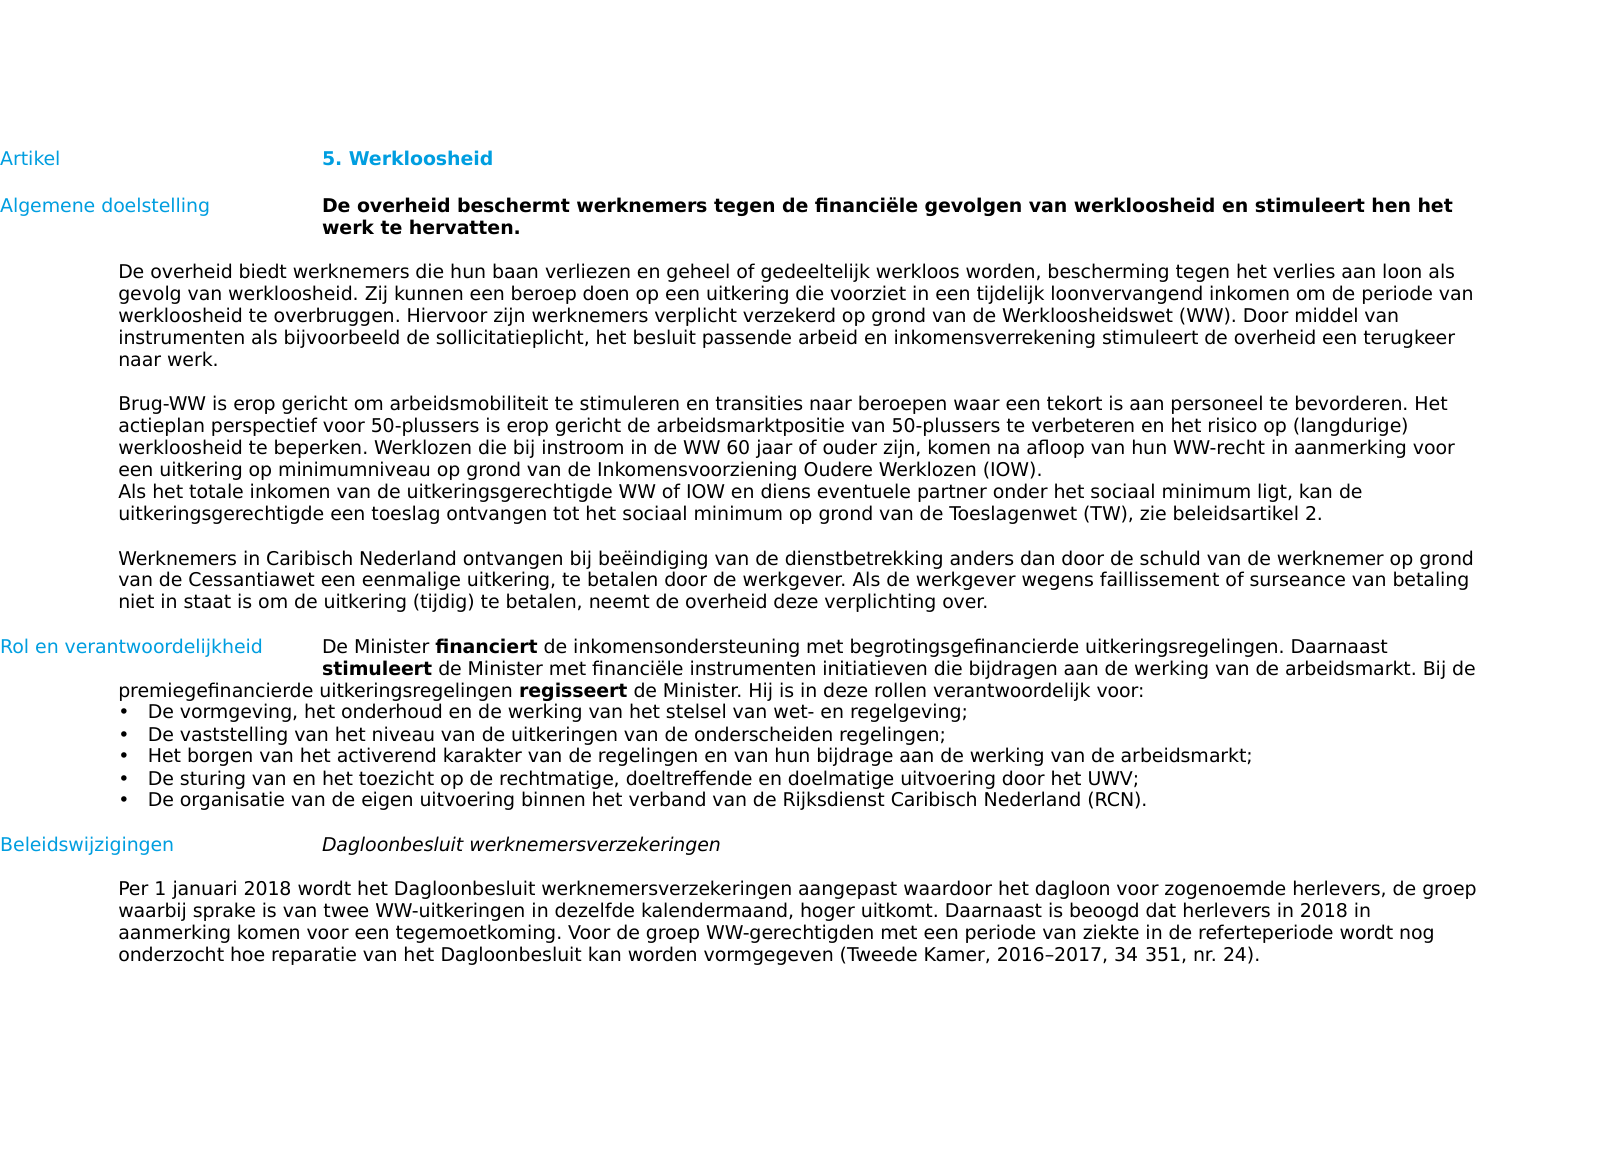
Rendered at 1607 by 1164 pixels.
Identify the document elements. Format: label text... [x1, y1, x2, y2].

text Brug-WW is erop gericht om arbeidsmobiliteit te stimuleren en transities naar beroepen waar een tekort is aan personeel te bevorderen. Het actieplan perspectief voor 50-plussers is erop gericht de arbeidsmarktpositie van 50-plussers te verbeteren en het risico op (langdurige) werkloosheid te beperken. Werklozen die bij instroom in de WW 60 jaar of ouder zijn, komen na afloop van hun WW-recht in aanmerking voor een uitkering op minimumniveau op grond van de Inkomensvoorziening Oudere Werklozen (IOW). [118, 393, 1488, 481]
subtitle Dagloonbesluit werknemersverzekeringen [0, 833, 1488, 863]
text De overheid beschermt werknemers tegen de financiële gevolgen van werkloosheid en stimuleert hen het werk te hervatten. [0, 195, 1488, 239]
text Algemene doelstelling [0, 195, 322, 217]
text • De vaststelling van het niveau van de uitkeringen van de onderscheiden regelingen; [118, 723, 1488, 745]
text Werknemers in Caribisch Nederland ontvangen bij beëindiging van de dienstbetrekking anders dan door de schuld van de werknemer op grond van de Cessantiawet een eenmalige uitkering, te betalen door de werkgever. Als de werkgever wegens faillissement of surseance van betaling niet in staat is om de uitkering (tijdig) te betalen, neemt de overheid deze verplichting over. [118, 547, 1488, 613]
text De Minister financiert de inkomensondersteuning met begrotingsgefinancierde uitkeringsregelingen. Daarnaast stimuleert de Minister met financiële instrumenten initiatieven die bijdragen aan de werking van de arbeidsmarkt. Bij de premiegefinancierde uitkeringsregelingen regisseert de Minister. Hij is in deze rollen verantwoordelijk voor: [0, 636, 1488, 701]
text Als het totale inkomen van de uitkeringsgerechtigde WW of IOW en diens eventuele partner onder het sociaal minimum ligt, kan de uitkeringsgerechtigde een toeslag ontvangen tot het sociaal minimum op grond van de Toeslagenwet (TW), zie beleidsartikel 2. [118, 481, 1488, 525]
subtitle 5. Werkloosheid [0, 148, 1488, 178]
text • De sturing van en het toezicht op de rechtmatige, doeltreffende en doelmatige uitvoering door het UWV; [118, 767, 1488, 789]
text • Het borgen van het activerend karakter van de regelingen en van hun bijdrage aan de werking van de arbeidsmarkt; [118, 745, 1488, 767]
text De overheid biedt werknemers die hun baan verliezen en geheel of gedeeltelijk werkloos worden, bescherming tegen het verlies aan loon als gevolg van werkloosheid. Zij kunnen een beroep doen op een uitkering die voorziet in een tijdelijk loonvervangend inkomen om de periode van werkloosheid te overbruggen. Hiervoor zijn werknemers verplicht verzekerd op grond van de Werkloosheidswet (WW). Door middel van instrumenten als bijvoorbeeld de sollicitatieplicht, het besluit passende arbeid en inkomensverrekening stimuleert de overheid een terugkeer naar werk. [118, 261, 1488, 371]
text Rol en verantwoordelijkheid [0, 636, 322, 657]
text • De vormgeving, het onderhoud en de werking van het stelsel van wet- en regelgeving; [118, 701, 1488, 723]
text Per 1 januari 2018 wordt het Dagloonbesluit werknemersverzekeringen aangepast waardoor het dagloon voor zogenoemde herlevers, de groep waarbij sprake is van twee WW-uitkeringen in dezelfde kalendermaand, hoger uitkomt. Daarnaast is beoogd dat herlevers in 2018 in aanmerking komen voor een tegemoetkoming. Voor de groep WW-gerechtigden met een periode van ziekte in de referteperiode wordt nog onderzocht hoe reparatie van het Dagloonbesluit kan worden vormgegeven (Tweede Kamer, 2016–2017, 34 351, nr. 24). [118, 878, 1488, 966]
text Beleidswijzigingen [0, 833, 322, 856]
text Artikel [0, 148, 322, 170]
text • De organisatie van de eigen uitvoering binnen het verband van de Rijksdienst Caribisch Nederland (RCN). [118, 789, 1488, 811]
